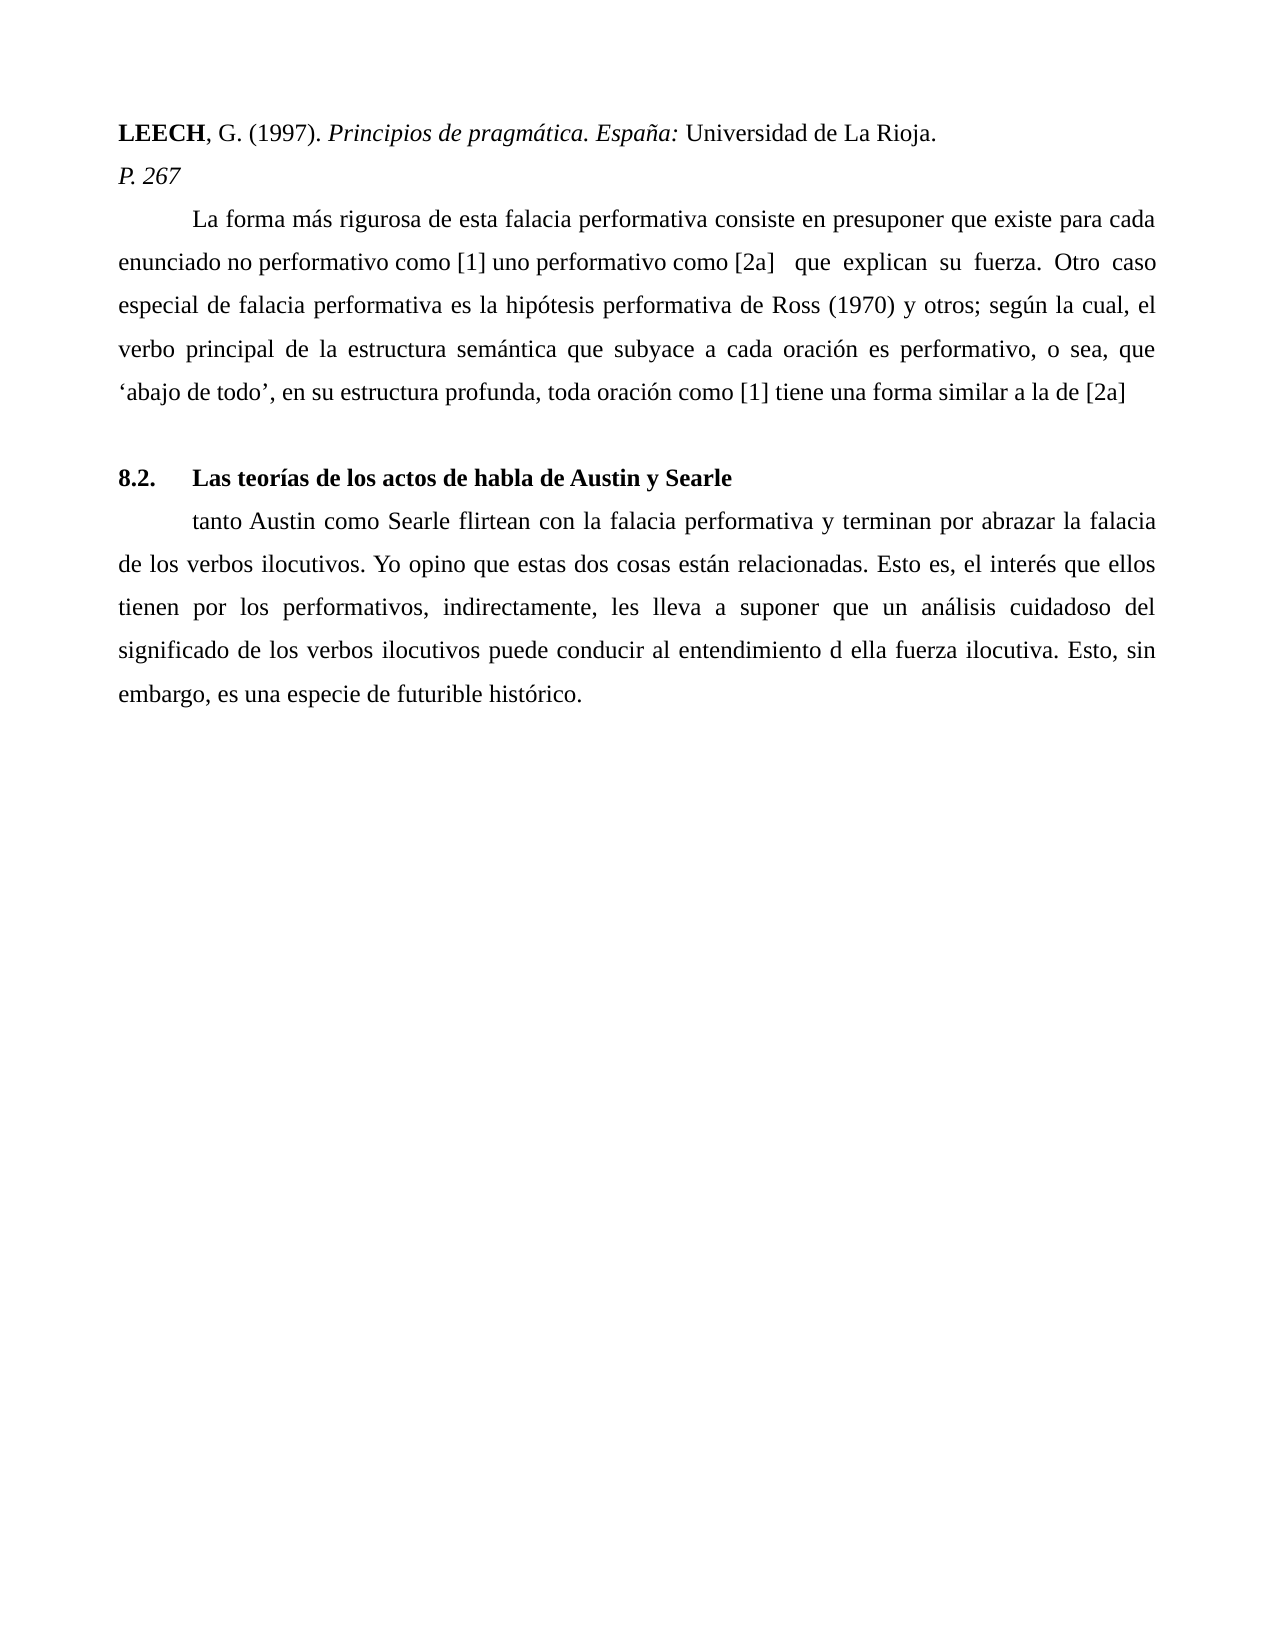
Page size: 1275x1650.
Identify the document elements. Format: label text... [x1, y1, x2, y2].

text P. 267 [118, 161, 1157, 190]
text La forma más rigurosa de esta falacia performativa consiste en presuponer que existe para cada enunciado no performativo como [1] uno performativo como [2a] que explican su fuerza. Otro caso especial de falacia performativa es la hipótesis performativa de Ross (1970) y otros; según la cual, el verbo principal de la estructura semántica que subyace a cada oración es performativo, o sea, que ‘abajo de todo’, en su estructura profunda, toda oración como [1] tiene una forma similar a la de [2a] [118, 204, 1157, 406]
text LEECH, G. (1997). Principios de pragmática. España: Universidad de La Rioja. [118, 118, 1157, 147]
text 8.2. Las teorías de los actos de habla de Austin y Searle [118, 463, 1157, 492]
text tanto Austin como Searle flirtean con la falacia performativa y terminan por abrazar la falacia de los verbos ilocutivos. Yo opino que estas dos cosas están relacionadas. Esto es, el interés que ellos tienen por los performativos, indirectamente, les lleva a suponer que un análisis cuidadoso del significado de los verbos ilocutivos puede conducir al entendimiento d ella fuerza ilocutiva. Esto, sin embargo, es una especie de futurible histórico. [118, 506, 1157, 707]
